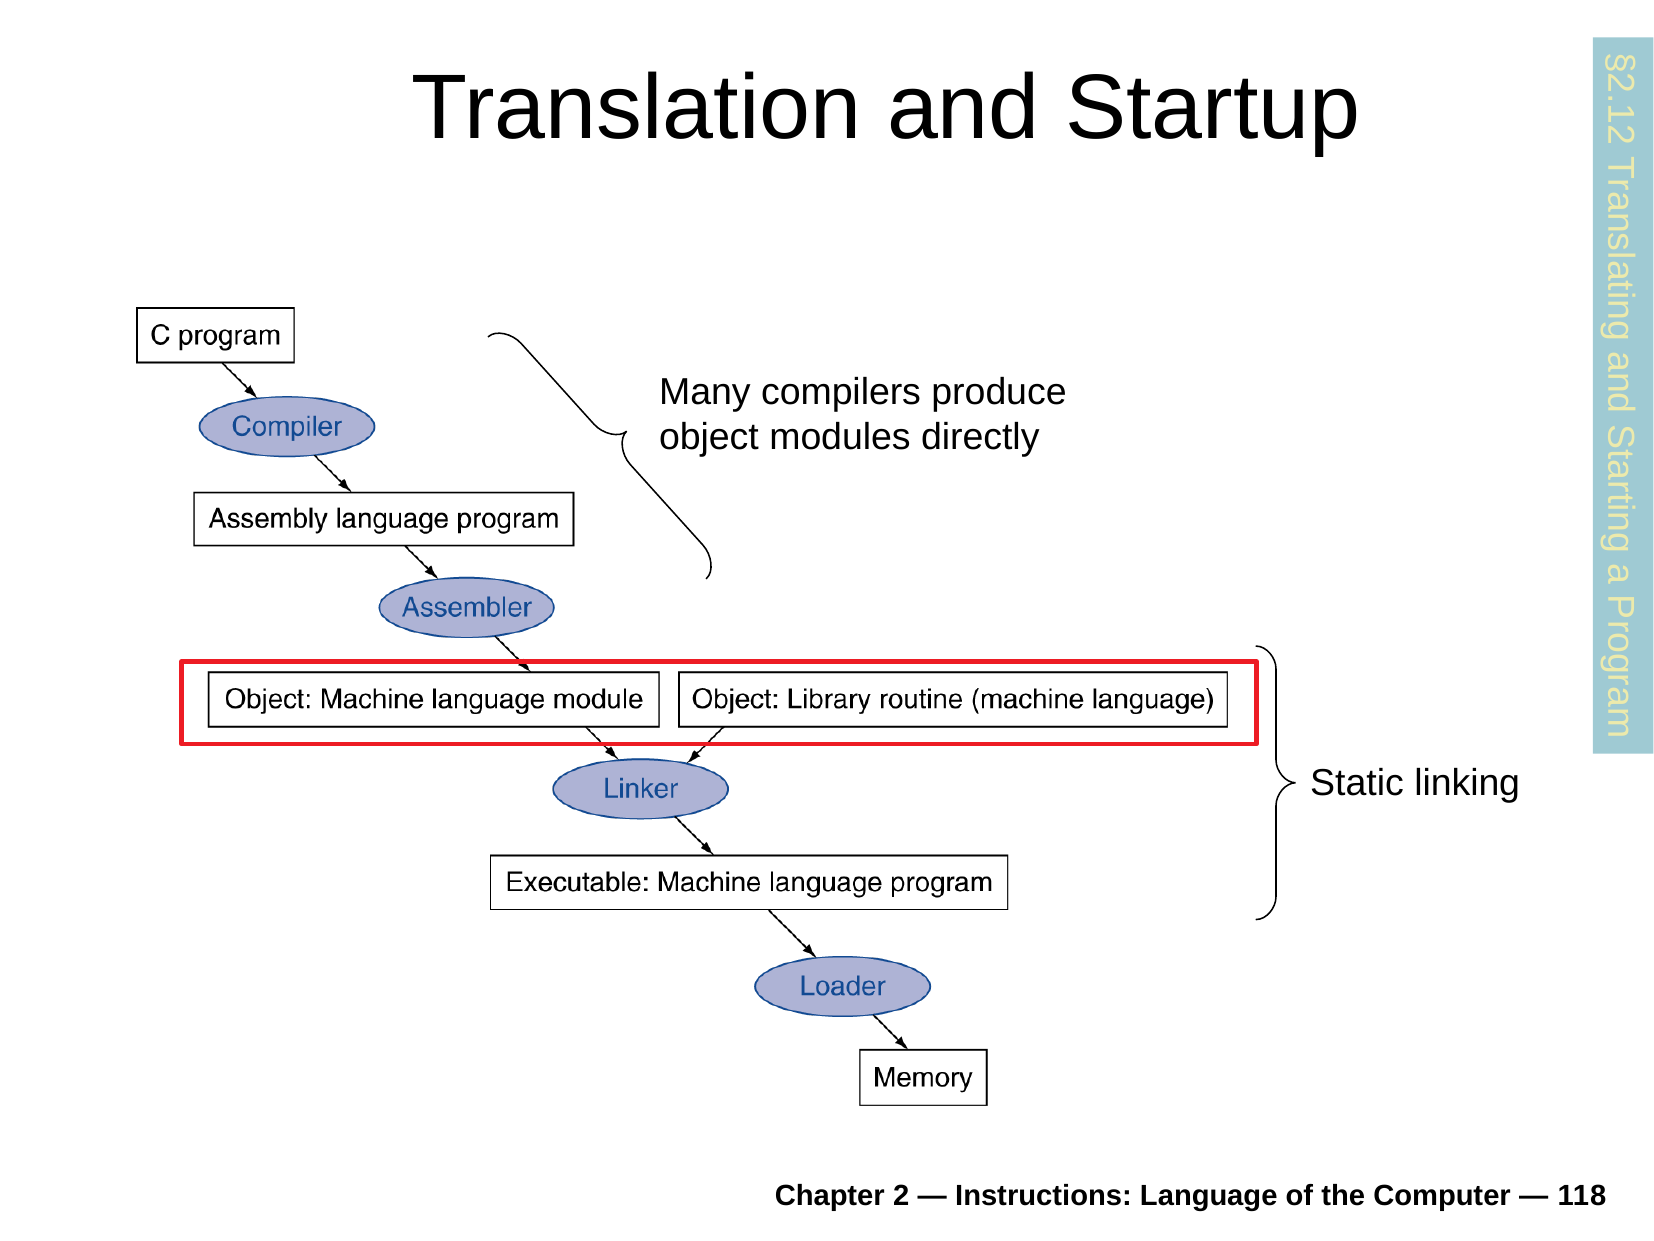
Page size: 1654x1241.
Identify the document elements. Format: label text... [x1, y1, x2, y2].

picture [136, 307, 1228, 1106]
picture [184, 664, 1228, 742]
text_box Chapter 2 — Instructions: Language of the Computer — <number> [305, 1153, 1622, 1219]
text_box §2.12 Translating and Starting a Program [1592, 37, 1654, 754]
title Translation and Startup [123, 26, 1618, 165]
text_box Static linking [1295, 750, 1577, 811]
text_box Many compilers produce object modules directly [644, 359, 1140, 466]
